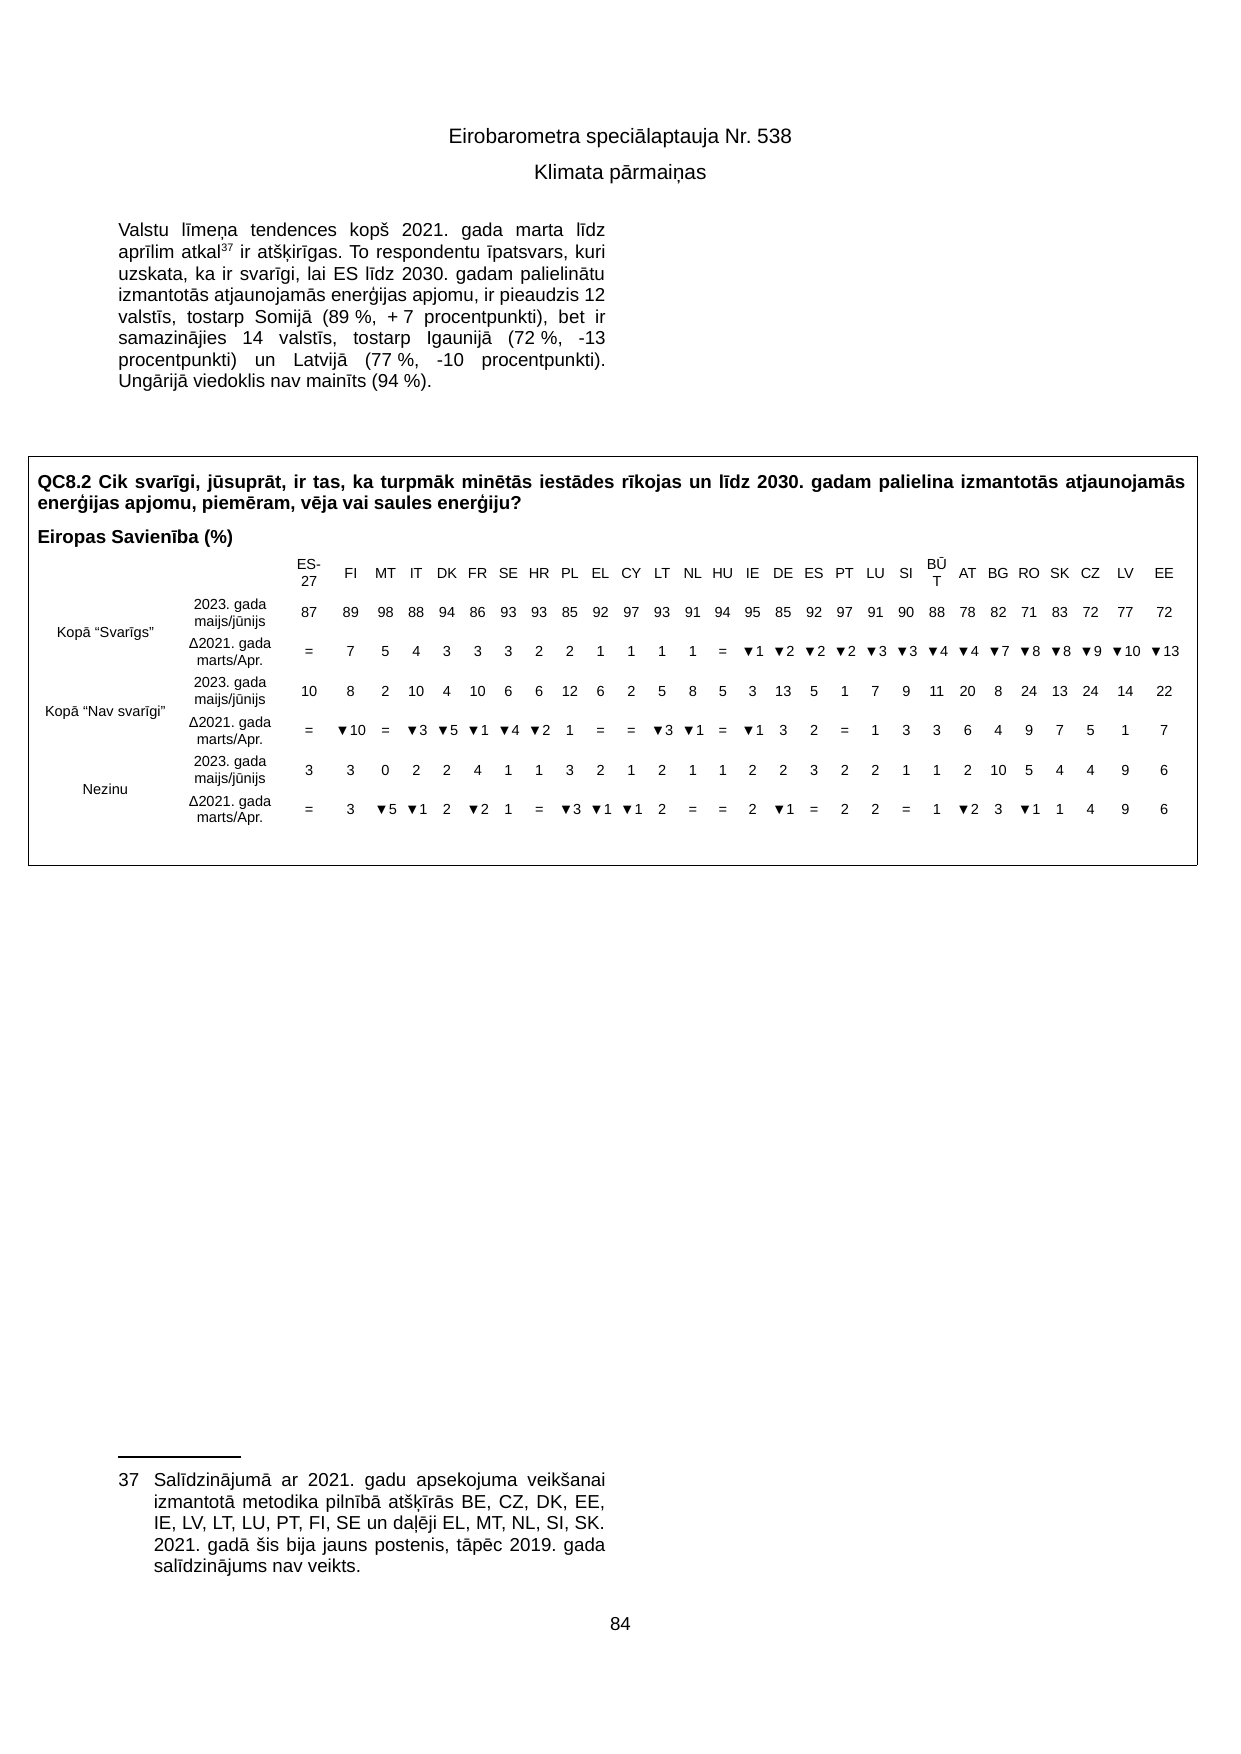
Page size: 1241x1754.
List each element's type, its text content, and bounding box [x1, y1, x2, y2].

table_cell 7 [1044, 711, 1075, 750]
table_cell ▼10 [331, 711, 370, 750]
table_cell 87 [287, 593, 331, 632]
table_cell ▼8 [1014, 632, 1044, 671]
table_cell 0 [370, 750, 401, 789]
table_header DK [431, 553, 462, 592]
table_cell 1 [677, 632, 708, 671]
table_cell 2 [737, 750, 768, 789]
table_header IE [737, 553, 768, 592]
table_cell ▼5 [370, 789, 401, 829]
table_cell 90 [891, 593, 921, 632]
table_cell 83 [1044, 593, 1075, 632]
table_cell 22 [1145, 671, 1183, 711]
table_cell = [799, 789, 829, 829]
table_header EE [1145, 553, 1183, 592]
table_cell = [708, 632, 737, 671]
table_cell 2 [737, 789, 768, 829]
table_cell ▼4 [493, 711, 523, 750]
table_cell 1 [493, 789, 523, 829]
table_cell 92 [799, 593, 829, 632]
table_cell 2 [829, 750, 860, 789]
table_cell 6 [493, 671, 523, 711]
table_header SK [1044, 553, 1075, 592]
table_cell 6 [524, 671, 554, 711]
table_cell 78 [952, 593, 983, 632]
table_cell ▼1 [401, 789, 431, 829]
table_cell Kopā “Svarīgs” [37, 593, 173, 671]
table_cell 24 [1014, 671, 1044, 711]
table_header CZ [1075, 553, 1106, 592]
table_cell Nezinu [37, 750, 173, 829]
table_header AT [952, 553, 983, 592]
table_cell 71 [1014, 593, 1044, 632]
table_cell 97 [616, 593, 646, 632]
table_header PL [554, 553, 585, 592]
table_cell ▼2 [829, 632, 860, 671]
table_cell = [370, 711, 401, 750]
table_cell 2 [952, 750, 983, 789]
table_cell = [708, 789, 737, 829]
table_cell 2023. gada maijs/jūnijs [173, 671, 287, 711]
table_cell 6 [952, 711, 983, 750]
table_cell 1 [585, 632, 616, 671]
table_cell 91 [860, 593, 891, 632]
table_cell 1 [646, 632, 677, 671]
table_cell ▼7 [983, 632, 1013, 671]
table_cell ▼3 [646, 711, 677, 750]
table_cell ▼4 [952, 632, 983, 671]
table_cell 13 [1044, 671, 1075, 711]
table_header BG [983, 553, 1013, 592]
table_cell 3 [983, 789, 1013, 829]
table_cell 72 [1145, 593, 1183, 632]
text Valstu līmeņa tendences kopš 2021. gada marta līdz aprīlim atkal ir atšķirīgas. To respondentu īpatsvars, kuri uzskata, ka ir svarīgi, lai ES līdz 2030. gadam palielinātu izmantotās atjaunojamās enerģijas apjomu, ir pieaudzis 12 valstīs, tostarp Somijā (89 %, + 7 procentpunkti), bet ir samazinājies 14 valstīs, tostarp Igaunijā (72 %, -13 procentpunkti) un Latvijā (77 %, -10 procentpunkti). Ungārijā viedoklis nav mainīts (94 %). [118, 219, 605, 392]
table_cell 10 [462, 671, 493, 711]
table_cell 92 [585, 593, 616, 632]
table_header HR [524, 553, 554, 592]
table_cell ▼2 [524, 711, 554, 750]
table_cell 5 [1075, 711, 1106, 750]
table_cell ▼1 [585, 789, 616, 829]
table_cell 3 [768, 711, 798, 750]
table_cell 85 [768, 593, 798, 632]
table_cell ▼8 [1044, 632, 1075, 671]
table_cell 72 [1075, 593, 1106, 632]
table_cell 8 [983, 671, 1013, 711]
table_cell 94 [431, 593, 462, 632]
table_cell 3 [891, 711, 921, 750]
table_cell 7 [1145, 711, 1183, 750]
table_cell ▼13 [1145, 632, 1183, 671]
table_cell 4 [431, 671, 462, 711]
table_header NL [677, 553, 708, 592]
table_cell 11 [921, 671, 952, 711]
table_header PT [829, 553, 860, 592]
table_cell 93 [493, 593, 523, 632]
table_header DE [768, 553, 798, 592]
table_cell 10 [401, 671, 431, 711]
table_cell ▼2 [952, 789, 983, 829]
table_cell = [585, 711, 616, 750]
table_cell 3 [462, 632, 493, 671]
table_cell 2 [524, 632, 554, 671]
table_cell 6 [1145, 750, 1183, 789]
table_cell 88 [921, 593, 952, 632]
table_header IT [401, 553, 431, 592]
table_cell Δ2021. gada marts/Apr. [173, 789, 287, 829]
table_cell 2023. gada maijs/jūnijs [173, 593, 287, 632]
table_cell 1 [677, 750, 708, 789]
table_cell ▼1 [737, 632, 768, 671]
table_cell 5 [646, 671, 677, 711]
table_cell = [616, 711, 646, 750]
table_cell 13 [768, 671, 798, 711]
table_header SI [891, 553, 921, 592]
table_cell 7 [331, 632, 370, 671]
table_cell 93 [524, 593, 554, 632]
table_cell 97 [829, 593, 860, 632]
table_header LU [860, 553, 891, 592]
table_cell 9 [1014, 711, 1044, 750]
table_header LT [646, 553, 677, 592]
table_cell 3 [287, 750, 331, 789]
table_cell 86 [462, 593, 493, 632]
table_cell 4 [1075, 750, 1106, 789]
table_cell 4 [401, 632, 431, 671]
table_cell ▼1 [768, 789, 798, 829]
table_cell 8 [677, 671, 708, 711]
table_header FR [462, 553, 493, 592]
table_header MT [370, 553, 401, 592]
table_cell 1 [616, 632, 646, 671]
table_header ES-27 [287, 553, 331, 592]
table_cell 9 [1106, 789, 1144, 829]
table_header ES [799, 553, 829, 592]
table_cell 93 [646, 593, 677, 632]
table_cell 1 [524, 750, 554, 789]
table_cell 24 [1075, 671, 1106, 711]
table_cell = [287, 789, 331, 829]
table_cell = [287, 711, 331, 750]
table_cell ▼3 [891, 632, 921, 671]
table_cell Kopā “Nav svarīgi” [37, 671, 173, 750]
table_cell 95 [737, 593, 768, 632]
table_cell 82 [983, 593, 1013, 632]
table_cell 2 [431, 789, 462, 829]
table_cell ▼5 [431, 711, 462, 750]
table_cell ▼9 [1075, 632, 1106, 671]
table_cell 1 [891, 750, 921, 789]
table_cell 77 [1106, 593, 1144, 632]
table_header [37, 553, 173, 592]
table_cell 88 [401, 593, 431, 632]
table_header EL [585, 553, 616, 592]
table_cell 98 [370, 593, 401, 632]
table_cell ▼2 [799, 632, 829, 671]
table_cell 4 [1044, 750, 1075, 789]
table_cell 89 [331, 593, 370, 632]
table_cell ▼4 [921, 632, 952, 671]
table_cell 2023. gada maijs/jūnijs [173, 750, 287, 789]
table_cell 5 [708, 671, 737, 711]
table_cell 5 [799, 671, 829, 711]
table_cell 5 [370, 632, 401, 671]
table_cell 10 [287, 671, 331, 711]
text Salīdzinājumā ar 2021. gadu apsekojuma veikšanai izmantotā metodika pilnībā atšķīrās BE, CZ, DK, EE, IE, LV, LT, LU, PT, FI, SE un daļēji EL, MT, NL, SI, SK. 2021. gadā šis bija jauns postenis, tāpēc 2019. gada salīdzinājums nav veikts. [118, 1469, 605, 1577]
table_cell ▼3 [860, 632, 891, 671]
table_cell 2 [829, 789, 860, 829]
table_cell 3 [493, 632, 523, 671]
table_cell 10 [983, 750, 1013, 789]
table_cell ▼1 [462, 711, 493, 750]
table_header FI [331, 553, 370, 592]
table_cell 2 [554, 632, 585, 671]
table_cell 2 [616, 671, 646, 711]
table_cell 3 [431, 632, 462, 671]
table_cell 12 [554, 671, 585, 711]
table_cell 2 [370, 671, 401, 711]
table_cell 3 [331, 789, 370, 829]
table_cell 2 [401, 750, 431, 789]
table_cell = [287, 632, 331, 671]
table_header BŪT [921, 553, 952, 592]
table_cell 2 [768, 750, 798, 789]
table_cell 1 [921, 789, 952, 829]
table_header CY [616, 553, 646, 592]
table_cell 7 [860, 671, 891, 711]
table_cell 3 [331, 750, 370, 789]
table_cell 2 [860, 789, 891, 829]
table_cell ▼3 [554, 789, 585, 829]
table_cell = [708, 711, 737, 750]
table_cell 1 [921, 750, 952, 789]
table_cell ▼10 [1106, 632, 1144, 671]
table_cell 91 [677, 593, 708, 632]
table_cell 2 [585, 750, 616, 789]
table_cell 5 [1014, 750, 1044, 789]
table_cell 3 [554, 750, 585, 789]
table_cell ▼3 [401, 711, 431, 750]
table_cell 1 [1106, 711, 1144, 750]
table_cell 1 [860, 711, 891, 750]
table_cell ▼2 [768, 632, 798, 671]
table_cell Δ2021. gada marts/Apr. [173, 711, 287, 750]
table_cell 20 [952, 671, 983, 711]
table_cell 9 [891, 671, 921, 711]
text QC8.2 Cik svarīgi, jūsuprāt, ir tas, ka turpmāk minētās iestādes rīkojas un līdz 2030. gadam palielina izmantotās atjaunojamās enerģijas apjomu, piemēram, vēja vai saules enerģiju? [37, 471, 1188, 514]
table_cell ▼1 [616, 789, 646, 829]
table_cell = [829, 711, 860, 750]
table_cell ▼1 [1014, 789, 1044, 829]
table_header RO [1014, 553, 1044, 592]
table_cell 4 [462, 750, 493, 789]
table_cell 14 [1106, 671, 1144, 711]
table_cell ▼1 [677, 711, 708, 750]
table_cell 85 [554, 593, 585, 632]
table_cell 1 [554, 711, 585, 750]
table_cell 2 [799, 711, 829, 750]
table_cell 94 [708, 593, 737, 632]
table_cell 3 [799, 750, 829, 789]
table_cell 2 [431, 750, 462, 789]
table_cell 9 [1106, 750, 1144, 789]
table_cell 3 [921, 711, 952, 750]
table_cell 6 [585, 671, 616, 711]
table_cell ▼1 [737, 711, 768, 750]
table_cell ▼2 [462, 789, 493, 829]
table_cell = [524, 789, 554, 829]
table_cell 8 [331, 671, 370, 711]
table_cell 1 [616, 750, 646, 789]
table_cell = [677, 789, 708, 829]
table_cell Δ2021. gada marts/Apr. [173, 632, 287, 671]
table_cell 2 [646, 750, 677, 789]
text Eiropas Savienība (%) [37, 526, 1188, 547]
table_cell = [891, 789, 921, 829]
table_cell 3 [737, 671, 768, 711]
table_cell 2 [646, 789, 677, 829]
table_cell 2 [860, 750, 891, 789]
table_cell 1 [829, 671, 860, 711]
table_cell 4 [1075, 789, 1106, 829]
table_cell 1 [1044, 789, 1075, 829]
table_cell 6 [1145, 789, 1183, 829]
table_cell 1 [493, 750, 523, 789]
table_header HU [708, 553, 737, 592]
table_header SE [493, 553, 523, 592]
table_cell 4 [983, 711, 1013, 750]
table_header [173, 553, 287, 592]
table_cell 1 [708, 750, 737, 789]
table_header LV [1106, 553, 1144, 592]
